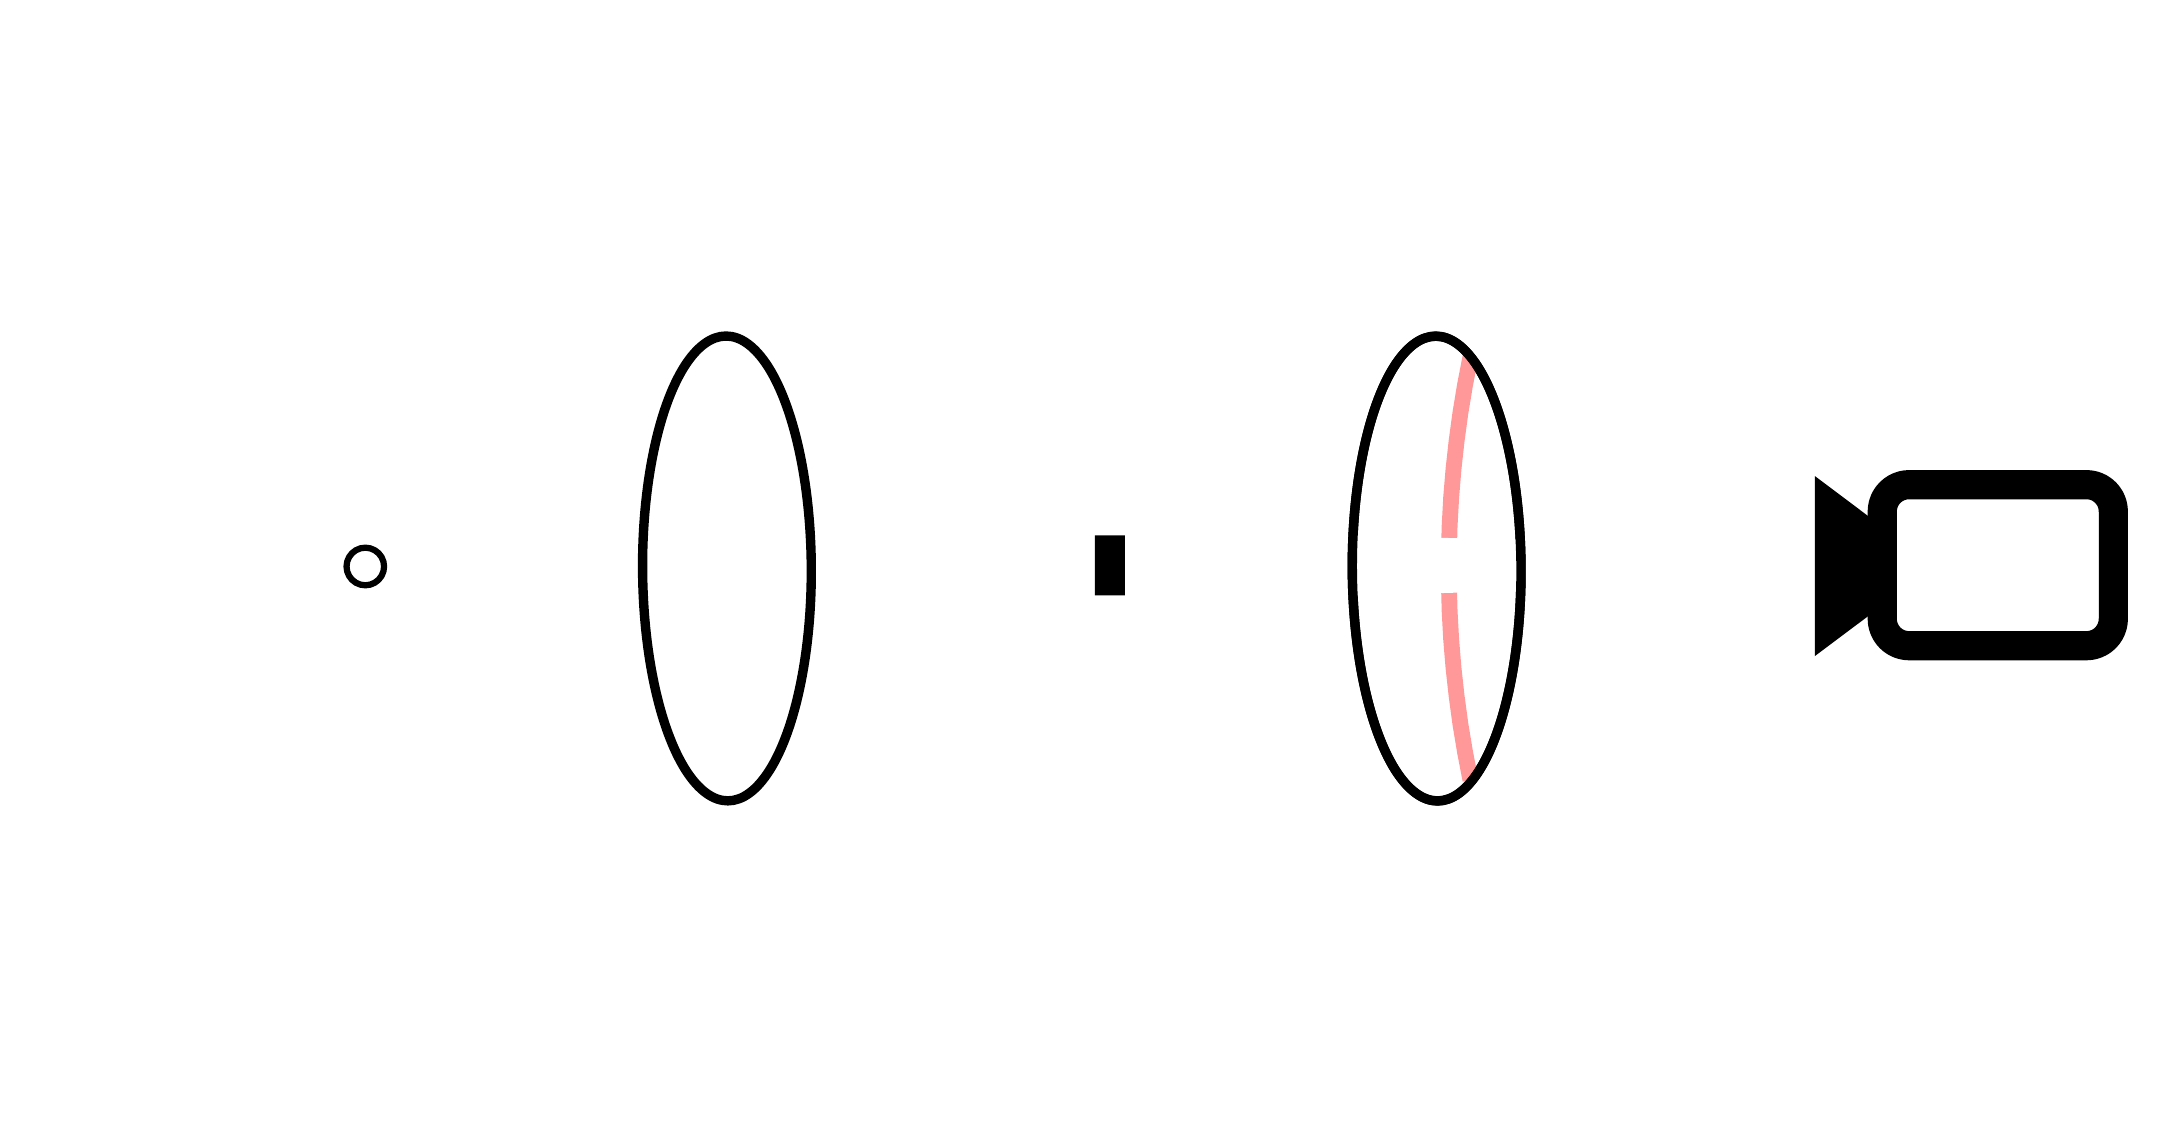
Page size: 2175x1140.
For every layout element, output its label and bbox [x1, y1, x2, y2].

text_box [1882, 484, 2114, 646]
text_box [1357, 341, 1516, 796]
text_box [642, 336, 812, 801]
text_box [1094, 535, 1125, 596]
text_box [1814, 476, 1875, 657]
